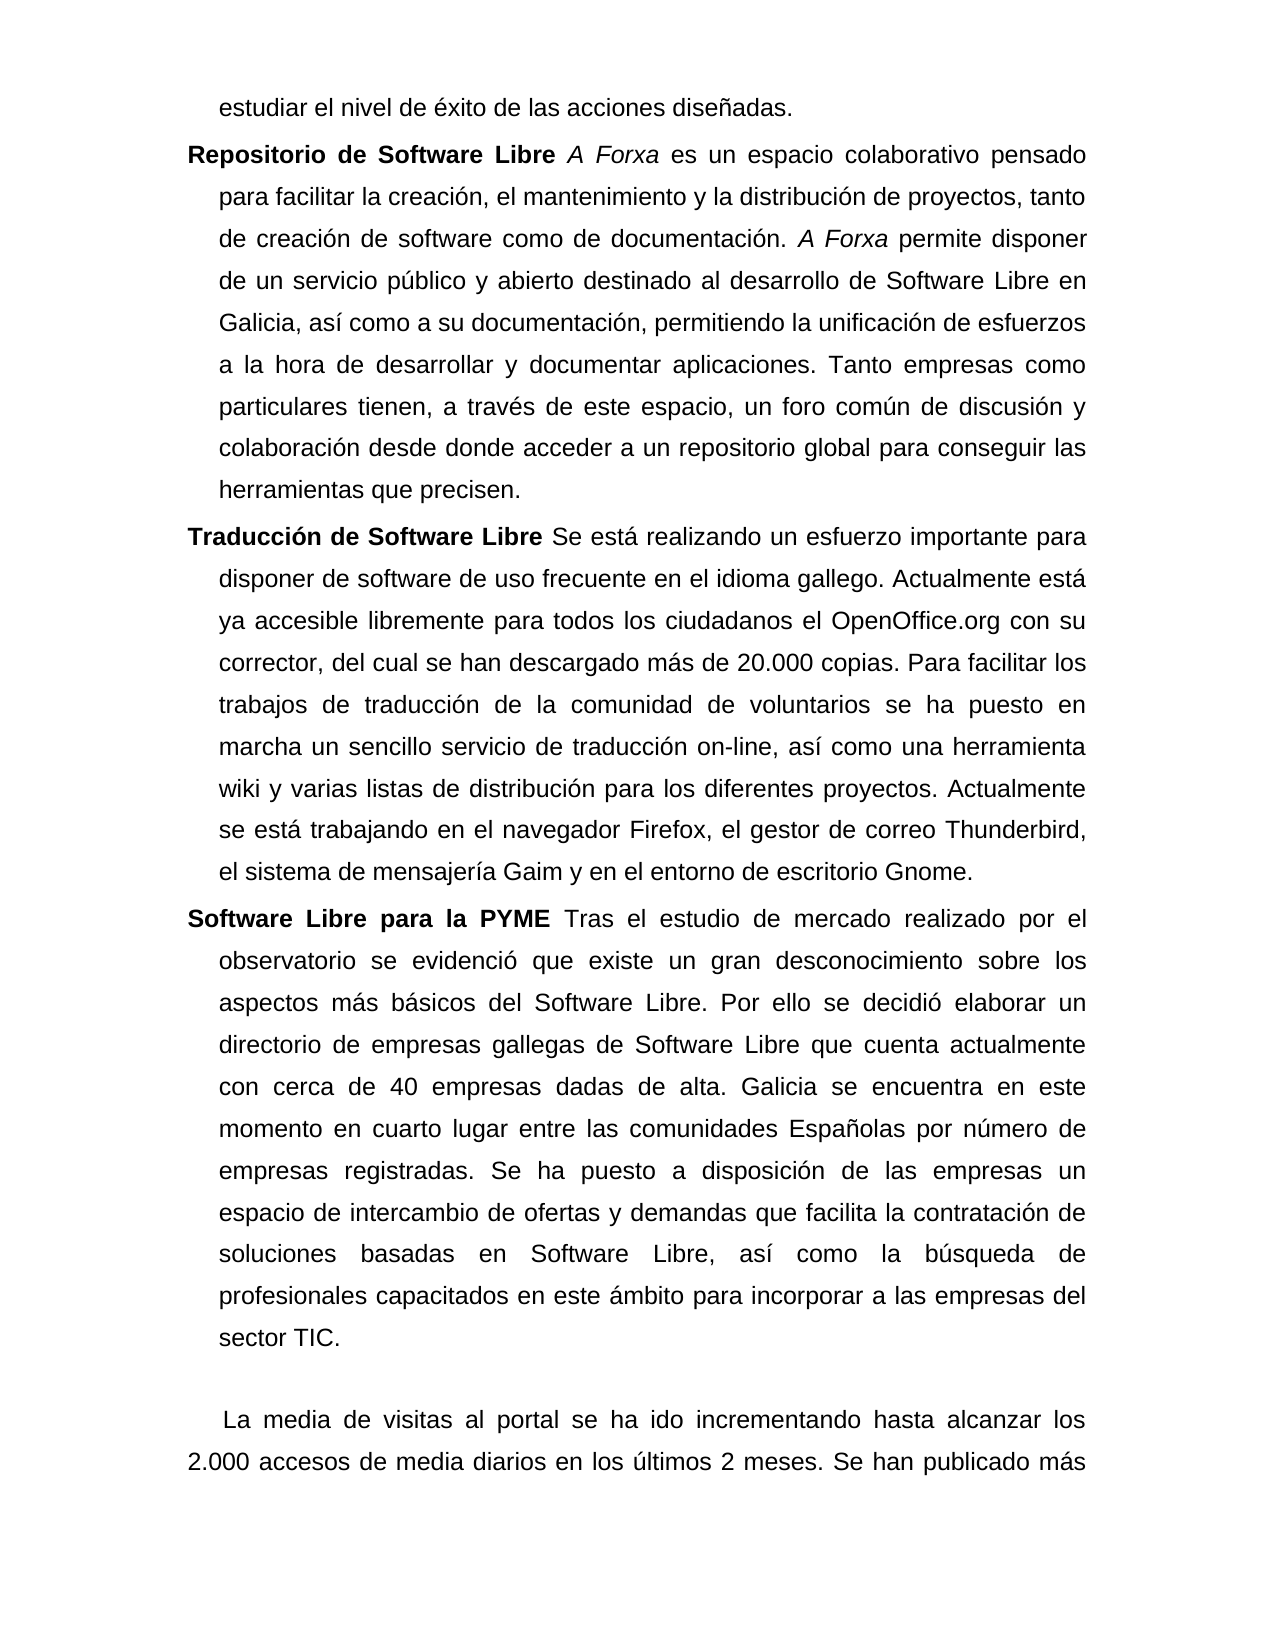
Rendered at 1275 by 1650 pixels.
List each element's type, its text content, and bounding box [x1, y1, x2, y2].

text La media de visitas al portal se ha ido incrementando hasta alcanzar los 2.000 accesos de media diarios en los últimos 2 meses. Se han publicado más [187, 1405, 1088, 1475]
text estudiar el nivel de éxito de las acciones diseñadas. [187, 94, 1088, 122]
text Repositorio de Software Libre A Forxa es un espacio colaborativo pensado para facilitar la creación, el mantenimiento y la distribución de proyectos, tanto de creación de software como de documentación. A Forxa permite disponer de un servicio público y abierto destinado al desarrollo de Software Libre en Galicia, así como a su documentación, permitiendo la unificación de esfuerzos a la hora de desarrollar y documentar aplicaciones. Tanto empresas como particulares tienen, a través de este espacio, un foro común de discusión y colaboración desde donde acceder a un repositorio global para conseguir las herramientas que precisen. [187, 141, 1088, 504]
text Software Libre para la PYME Tras el estudio de mercado realizado por el observatorio se evidenció que existe un gran desconocimiento sobre los aspectos más básicos del Software Libre. Por ello se decidió elaborar un directorio de empresas gallegas de Software Libre que cuenta actualmente con cerca de 40 empresas dadas de alta. Galicia se encuentra en este momento en cuarto lugar entre las comunidades Españolas por número de empresas registradas. Se ha puesto a disposición de las empresas un espacio de intercambio de ofertas y demandas que facilita la contratación de soluciones basadas en Software Libre, así como la búsqueda de profesionales capacitados en este ámbito para incorporar a las empresas del sector TIC. [187, 905, 1088, 1352]
text Traducción de Software Libre Se está realizando un esfuerzo importante para disponer de software de uso frecuente en el idioma gallego. Actualmente está ya accesible libremente para todos los ciudadanos el OpenOffice.org con su corrector, del cual se han descargado más de 20.000 copias. Para facilitar los trabajos de traducción de la comunidad de voluntarios se ha puesto en marcha un sencillo servicio de traducción on-line, así como una herramienta wiki y varias listas de distribución para los diferentes proyectos. Actualmente se está trabajando en el navegador Firefox, el gestor de correo Thunderbird, el sistema de mensajería Gaim y en el entorno de escritorio Gnome. [187, 523, 1088, 886]
